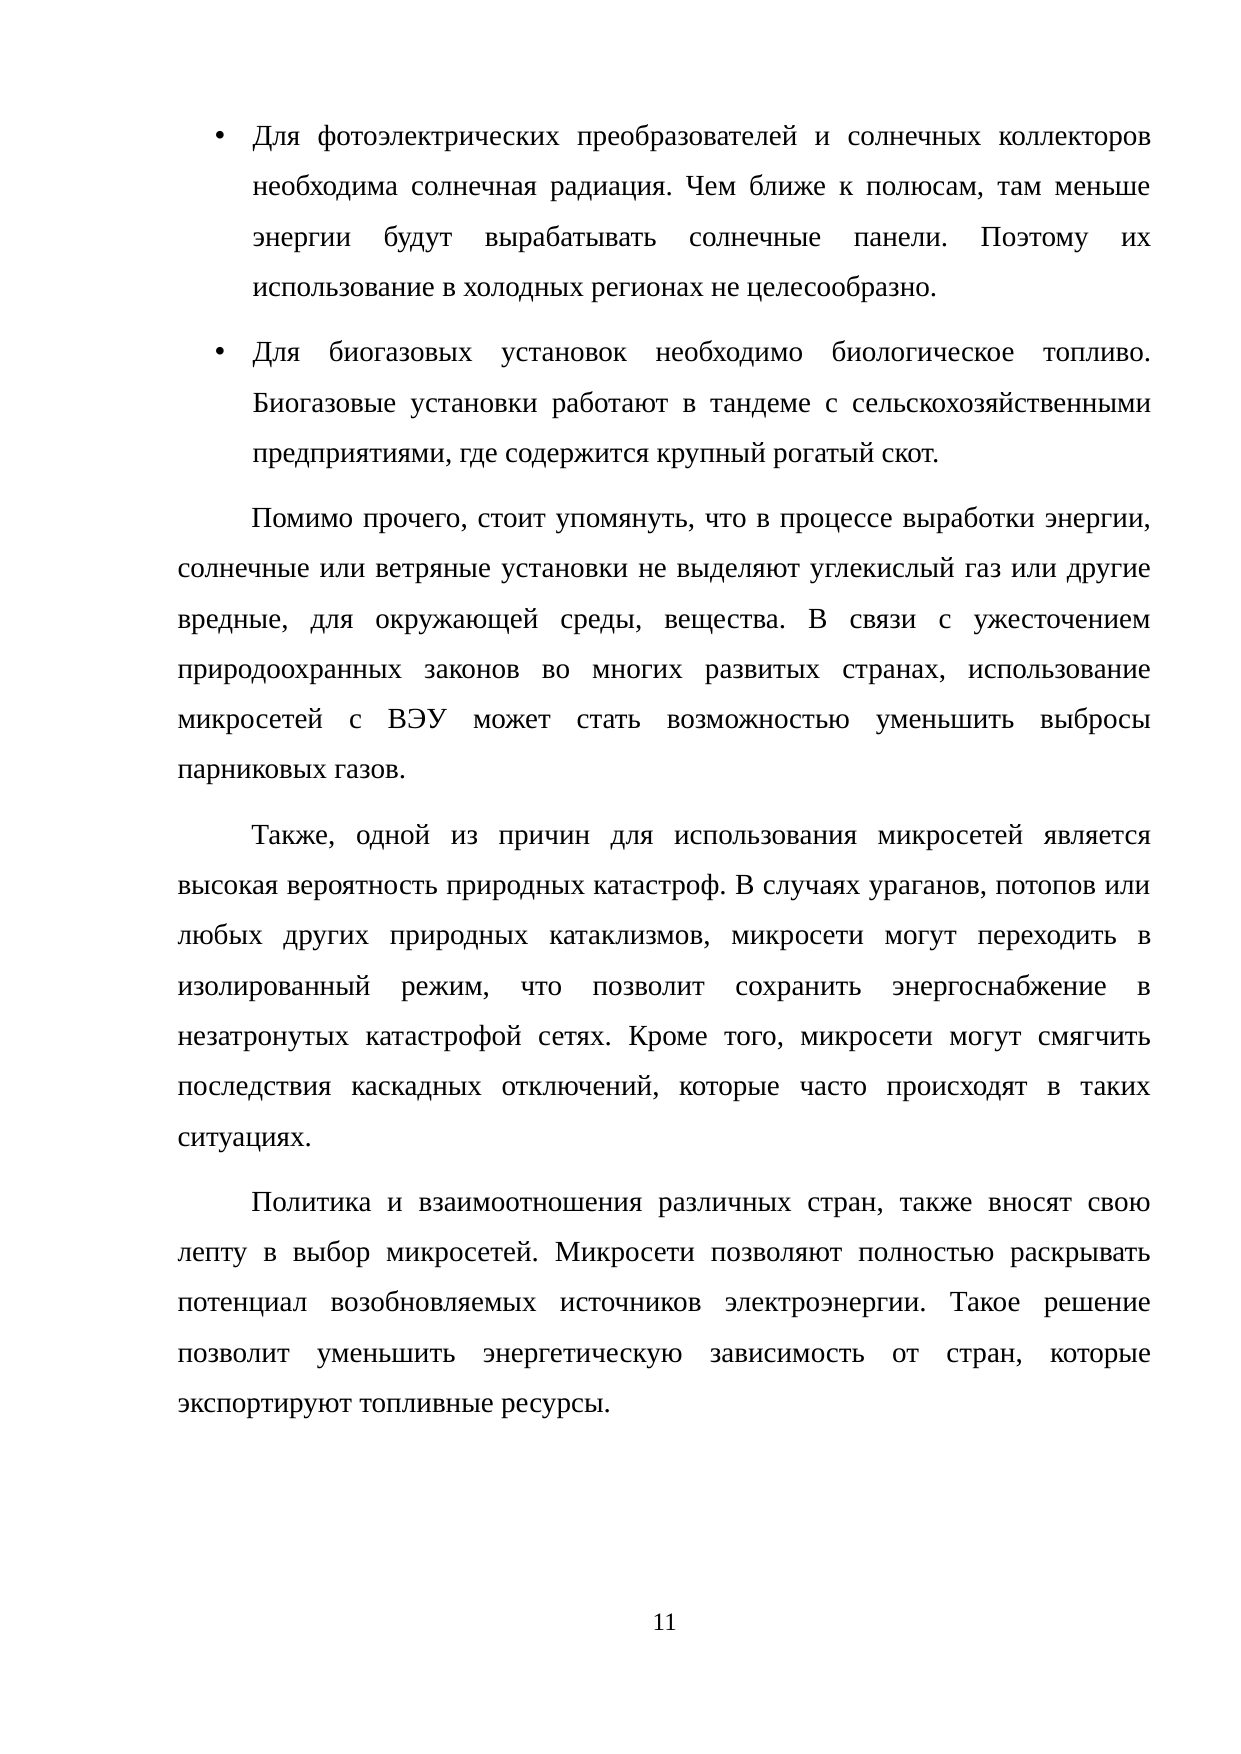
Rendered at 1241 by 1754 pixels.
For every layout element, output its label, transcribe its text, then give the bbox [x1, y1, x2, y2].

text Помимо прочего, стоит упомянуть, что в процессе выработки энергии, солнечные или ветряные установки не выделяют углекислый газ или другие вредные, для окружающей среды, вещества. В связи с ужесточением природоохранных законов во многих развитых странах, использование микросетей с ВЭУ может стать возможностью уменьшить выбросы парниковых газов. [177, 500, 1152, 785]
list Для фотоэлектрических преобразователей и солнечных коллекторов необходима солнечная радиация. Чем ближе к полюсам, там меньше энергии будут вырабатывать солнечные панели. Поэтому их использование в холодных регионах не целесообразно. [215, 118, 1152, 303]
list Для биогазовых установок необходимо биологическое топливо. Биогазовые установки работают в тандеме с сельскохозяйственными предприятиями, где содержится крупный рогатый скот. [215, 334, 1152, 468]
text Также, одной из причин для использования микросетей является высокая вероятность природных катастроф. В случаях ураганов, потопов или любых других природных катаклизмов, микросети могут переходить в изолированный режим, что позволит сохранить энергоснабжение в незатронутых катастрофой сетях. Кроме того, микросети могут смягчить последствия каскадных отключений, которые часто происходят в таких ситуациях. [177, 817, 1152, 1152]
text Политика и взаимоотношения различных стран, также вносят свою лепту в выбор микросетей. Микросети позволяют полностью раскрывать потенциал возобновляемых источников электроэнергии. Такое решение позволит уменьшить энергетическую зависимость от стран, которые экспортируют топливные ресурсы. [177, 1184, 1152, 1418]
